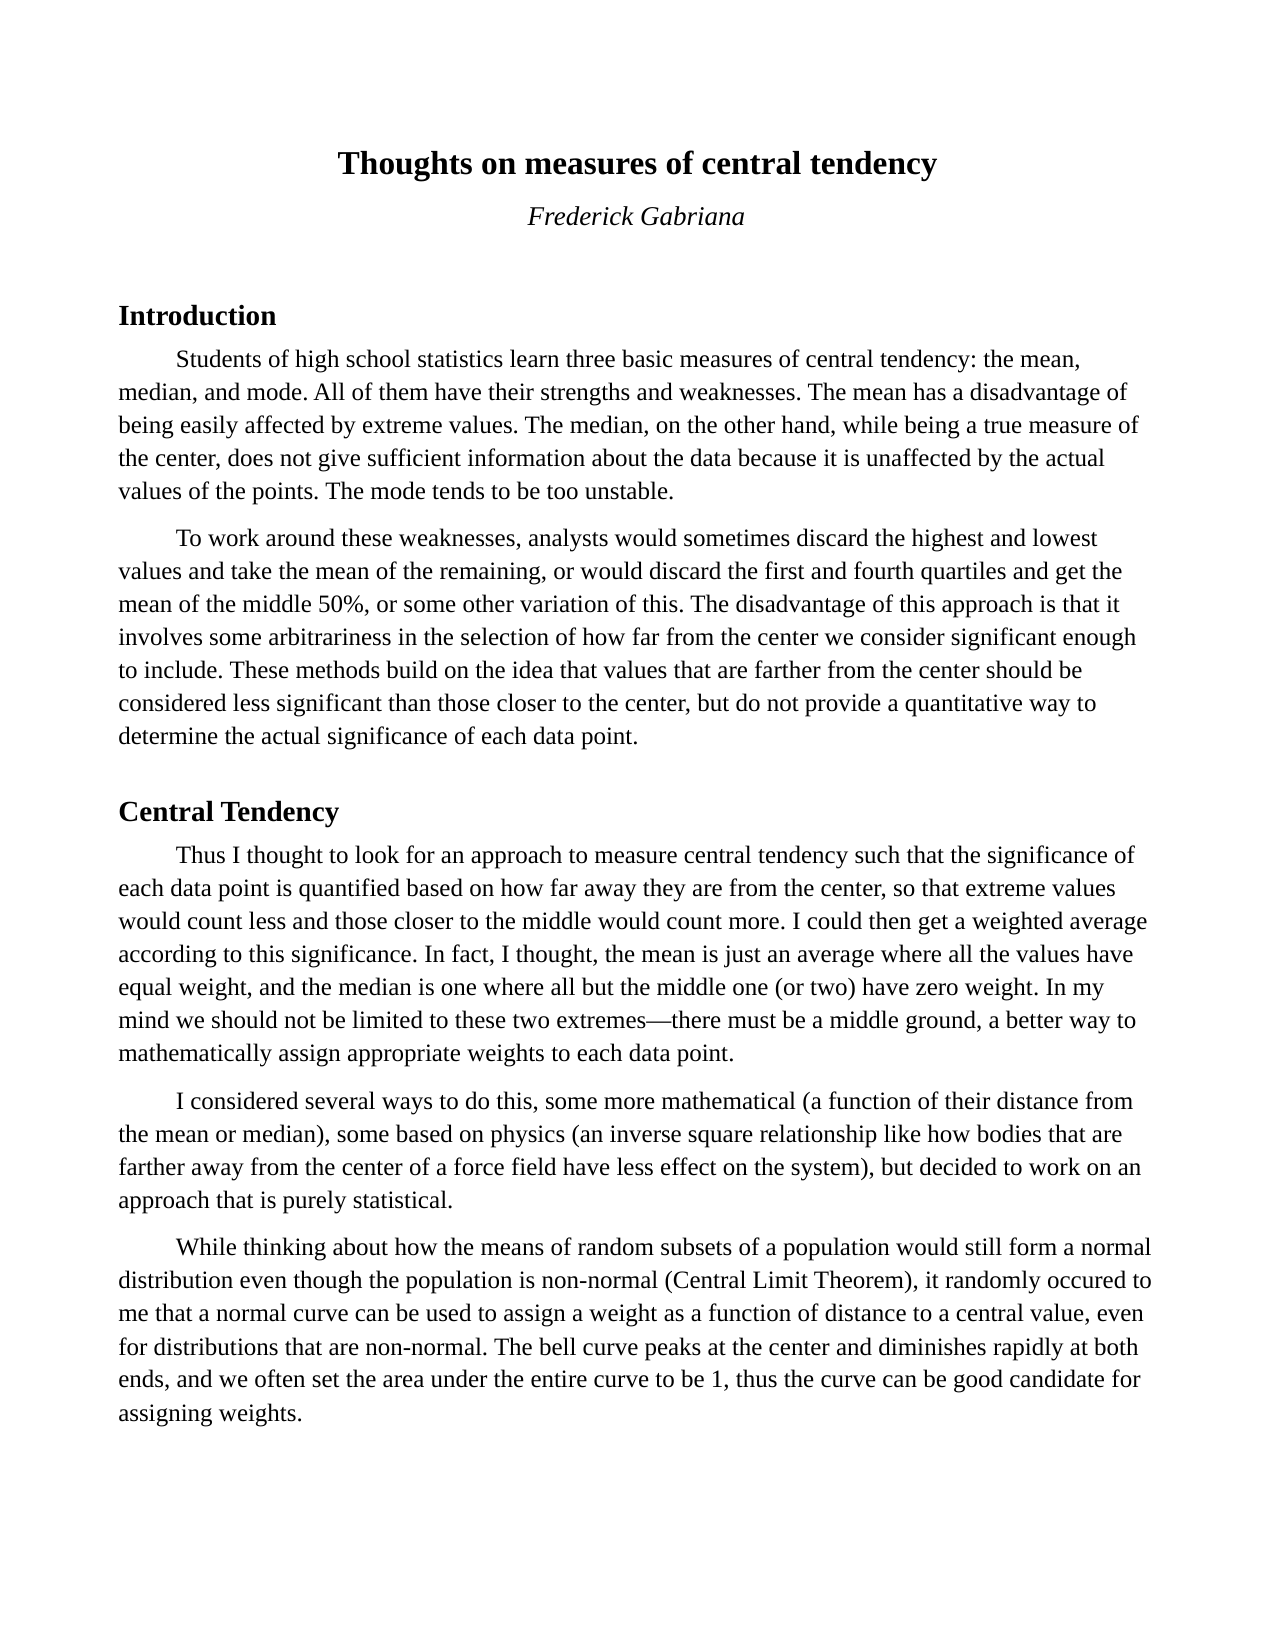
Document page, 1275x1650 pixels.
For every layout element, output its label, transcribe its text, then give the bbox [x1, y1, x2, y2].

subtitle Central Tendency [118, 794, 1157, 828]
title Thoughts on measures of central tendency [118, 143, 1157, 181]
text To work around these weaknesses, analysts would sometimes discard the highest and lowest values and take the mean of the remaining, or would discard the first and fourth quartiles and get the mean of the middle 50%, or some other variation of this. The disadvantage of this approach is that it involves some arbitrariness in the selection of how far from the center we consider significant enough to include. These methods build on the idea that values that are farther from the center should be considered less significant than those closer to the center, but do not provide a quantitative way to determine the actual significance of each data point. [118, 523, 1157, 750]
text While thinking about how the means of random subsets of a population would still form a normal distribution even though the population is non-normal (Central Limit Theorem), it randomly occured to me that a normal curve can be used to assign a weight as a function of distance to a central value, even for distributions that are non-normal. The bell curve peaks at the center and diminishes rapidly at both ends, and we often set the area under the entire curve to be 1, thus the curve can be good candidate for assigning weights. [118, 1232, 1157, 1426]
text Students of high school statistics learn three basic measures of central tendency: the mean, median, and mode. All of them have their strengths and weaknesses. The mean has a disadvantage of being easily affected by extreme values. The median, on the other hand, while being a true measure of the center, does not give sufficient information about the data because it is unaffected by the actual values of the points. The mode tends to be too unstable. [118, 344, 1157, 504]
text Thus I thought to look for an approach to measure central tendency such that the significance of each data point is quantified based on how far away they are from the center, so that extreme values would count less and those closer to the middle would count more. I could then get a weighted average according to this significance. In fact, I thought, the mean is just an average where all the values have equal weight, and the median is one where all but the middle one (or two) have zero weight. In my mind we should not be limited to these two extremes—there must be a middle ground, a better way to mathematically assign appropriate weights to each data point. [118, 840, 1157, 1067]
subtitle Introduction [118, 298, 1157, 331]
text I considered several ways to do this, some more mathematical (a function of their distance from the mean or median), some based on physics (an inverse square relationship like how bodies that are farther away from the center of a force field have less effect on the system), but decided to work on an approach that is purely statistical. [118, 1086, 1157, 1214]
subtitle Frederick Gabriana [118, 200, 1157, 231]
